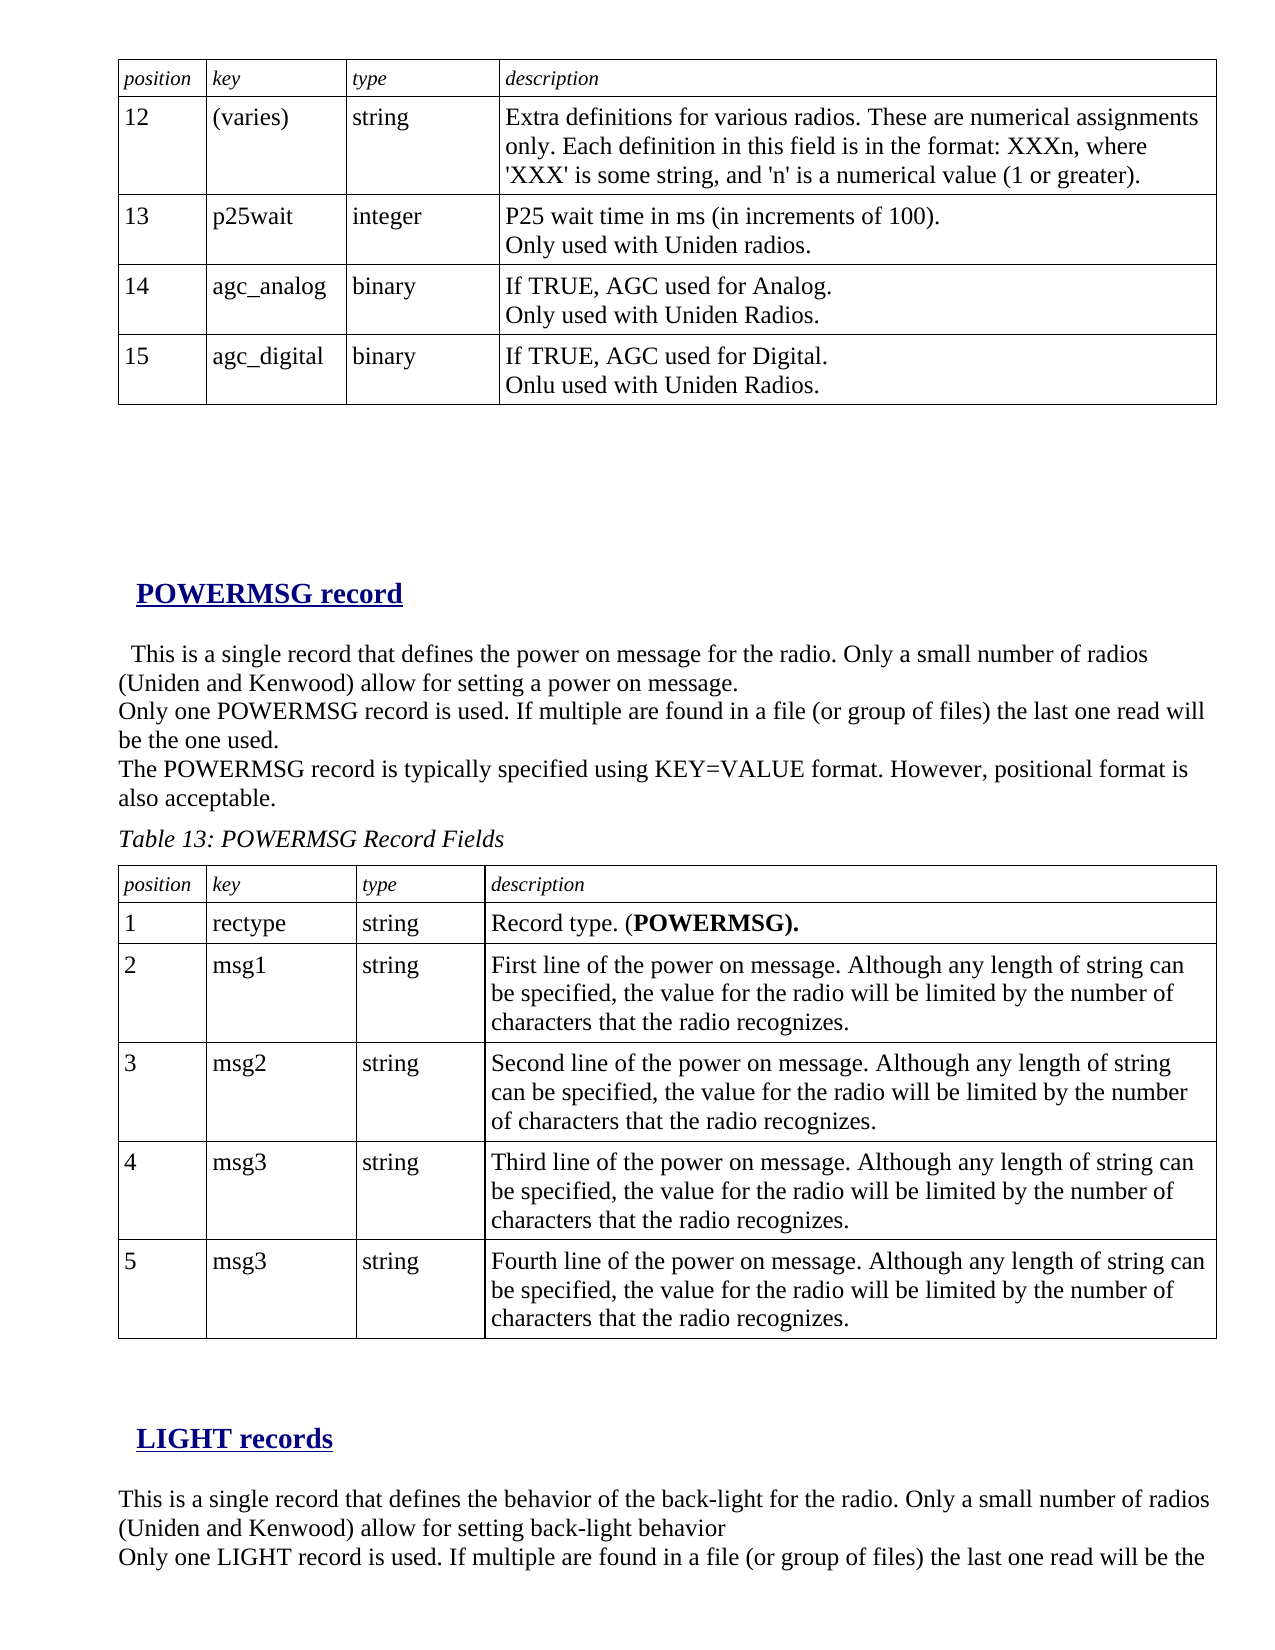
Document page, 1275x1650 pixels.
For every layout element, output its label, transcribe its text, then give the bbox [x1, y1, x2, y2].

text Only one LIGHT record is used. If multiple are found in a file (or group of files) the last one read will be the [118, 1542, 1216, 1571]
table_header position [119, 866, 206, 902]
table_cell string [347, 97, 499, 194]
table_cell msg2 [207, 1043, 356, 1141]
table_cell rectype [207, 903, 356, 943]
table_cell string [357, 903, 484, 943]
table_cell If TRUE, AGC used for Analog. Only used with Uniden Radios. [500, 265, 1216, 334]
table_cell Fourth line of the power on message. Although any length of string can be specified, the value for the radio will be limited by the number of characters that the radio recognizes. [486, 1240, 1216, 1338]
table_cell agc_analog [207, 265, 346, 334]
table_cell string [357, 1240, 484, 1338]
table_cell P25 wait time in ms (in increments of 100). Only used with Uniden radios. [500, 195, 1216, 264]
subtitle POWERMSG record [136, 576, 1216, 609]
table_cell binary [347, 335, 499, 404]
table_cell 13 [119, 195, 206, 264]
table_cell string [357, 944, 484, 1042]
text Table 13: POWERMSG Record Fields [118, 824, 1216, 853]
table_cell 15 [119, 335, 206, 404]
table_cell msg1 [207, 944, 356, 1042]
table_header key [207, 866, 356, 902]
table_header description [486, 866, 1216, 902]
text Only one POWERMSG record is used. If multiple are found in a file (or group of files) the last one read will be the one used. [118, 696, 1216, 754]
table_cell string [357, 1043, 484, 1141]
table_cell Record type. (POWERMSG). [486, 903, 1216, 943]
table_cell 1 [119, 903, 206, 943]
subtitle LIGHT records [136, 1422, 1216, 1455]
table_cell Third line of the power on message. Although any length of string can be specified, the value for the radio will be limited by the number of characters that the radio recognizes. [486, 1142, 1216, 1239]
table_cell msg3 [207, 1142, 356, 1239]
table_cell string [357, 1142, 484, 1239]
text This is a single record that defines the power on message for the radio. Only a small number of radios (Uniden and Kenwood) allow for setting a power on message. [118, 639, 1216, 696]
table_header key [207, 60, 346, 96]
table_cell 5 [119, 1240, 206, 1338]
table_cell Extra definitions for various radios. These are numerical assignments only. Each definition in this field is in the format: XXXn, where 'XXX' is some string, and 'n' is a numerical value (1 or greater). [500, 97, 1216, 194]
table_cell 3 [119, 1043, 206, 1141]
table_cell p25wait [207, 195, 346, 264]
table_header position [119, 60, 206, 96]
table_header type [347, 60, 499, 96]
table_cell First line of the power on message. Although any length of string can be specified, the value for the radio will be limited by the number of characters that the radio recognizes. [486, 944, 1216, 1042]
table_header type [357, 866, 484, 902]
table_cell 2 [119, 944, 206, 1042]
table_cell 12 [119, 97, 206, 194]
table_cell 14 [119, 265, 206, 334]
table_cell binary [347, 265, 499, 334]
table_cell If TRUE, AGC used for Digital. Onlu used with Uniden Radios. [500, 335, 1216, 404]
table_header description [500, 60, 1216, 96]
table_cell Second line of the power on message. Although any length of string can be specified, the value for the radio will be limited by the number of characters that the radio recognizes. [486, 1043, 1216, 1141]
table_cell (varies) [207, 97, 346, 194]
text This is a single record that defines the behavior of the back-light for the radio. Only a small number of radios (Uniden and Kenwood) allow for setting back-light behavior [118, 1484, 1216, 1542]
table_cell 4 [119, 1142, 206, 1239]
table_cell agc_digital [207, 335, 346, 404]
table_cell msg3 [207, 1240, 356, 1338]
text The POWERMSG record is typically specified using KEY=VALUE format. However, positional format is also acceptable. [118, 754, 1216, 811]
table_cell integer [347, 195, 499, 264]
